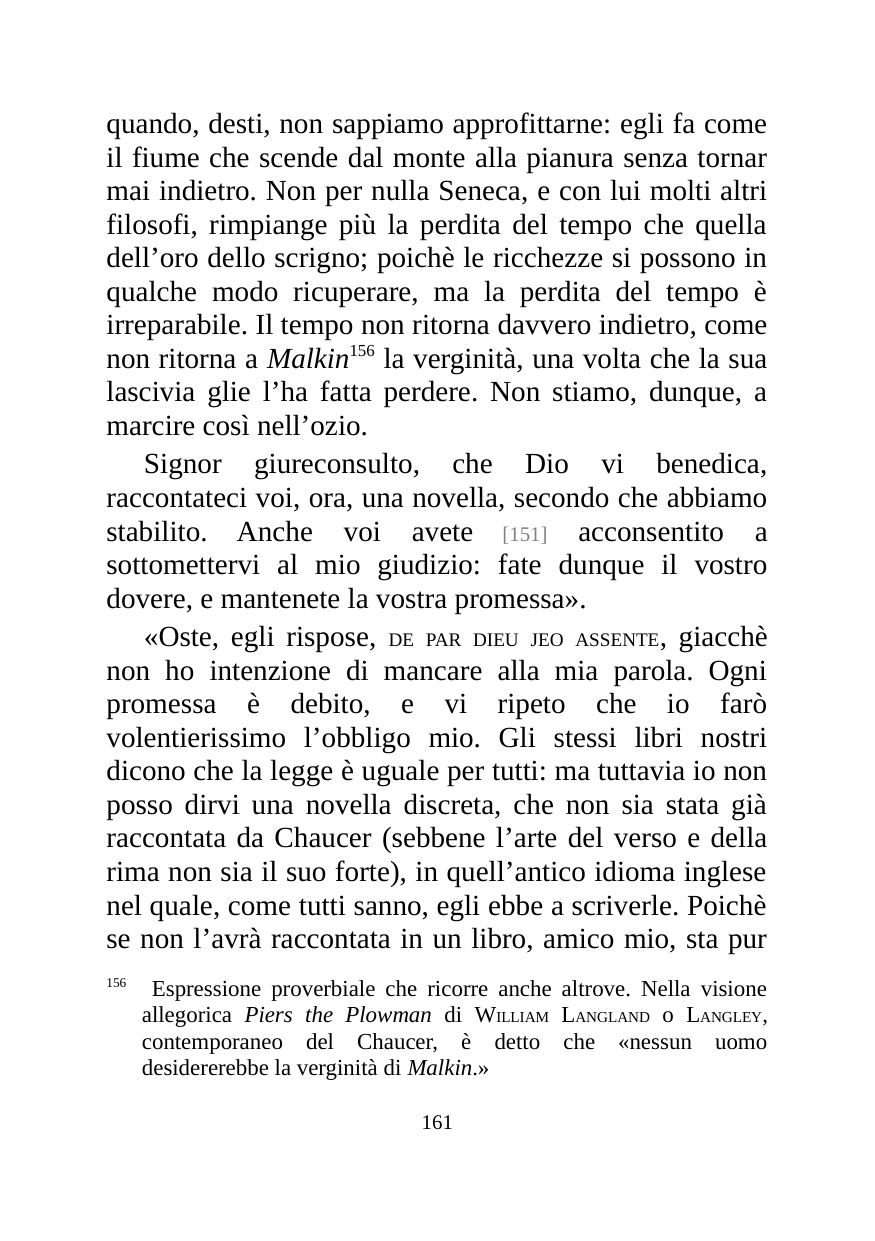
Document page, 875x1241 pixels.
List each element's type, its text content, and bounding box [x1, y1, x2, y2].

text quando, desti, non sappiamo approfittarne: egli fa come il fiume che scende dal monte alla pianura senza tornar mai indietro. Non per nulla Seneca, e con lui molti altri filosofi, rimpiange più la perdita del tempo che quella dell’oro dello scrigno; poichè le ricchezze si possono in qualche modo ricuperare, ma la perdita del tempo è irreparabile. Il tempo non ritorna davvero indietro, come non ritorna a Malkin la verginità, una volta che la sua lascivia glie l’ha fatta perdere. Non stiamo, dunque, a marcire così nell’ozio. [106, 106, 768, 442]
text Signor giureconsulto, che Dio vi benedica, raccontateci voi, ora, una novella, secondo che abbiamo stabilito. Anche voi avete [151] acconsentito a sottomettervi al mio giudizio: fate dunque il vostro dovere, e mantenete la vostra promessa». [106, 447, 768, 614]
text Espressione proverbiale che ricorre anche altrove. Nella visione allegorica Piers the Plowman di William Langland o Langley, contemporaneo del Chaucer, è detto che «nessun uomo desidererebbe la verginità di Malkin.» [106, 975, 768, 1080]
text «Oste, egli rispose, de par dieu jeo assente, giacchè non ho intenzione di mancare alla mia parola. Ogni promessa è debito, e vi ripeto che io farò volentierissimo l’obbligo mio. Gli stessi libri nostri dicono che la legge è uguale per tutti: ma tuttavia io non posso dirvi una novella discreta, che non sia stata già raccontata da Chaucer (sebbene l’arte del verso e della rima non sia il suo forte), in quell’antico idioma inglese nel quale, come tutti sanno, egli ebbe a scriverle. Poichè se non l’avrà raccontata in un libro, amico mio, sta pur [106, 619, 768, 955]
